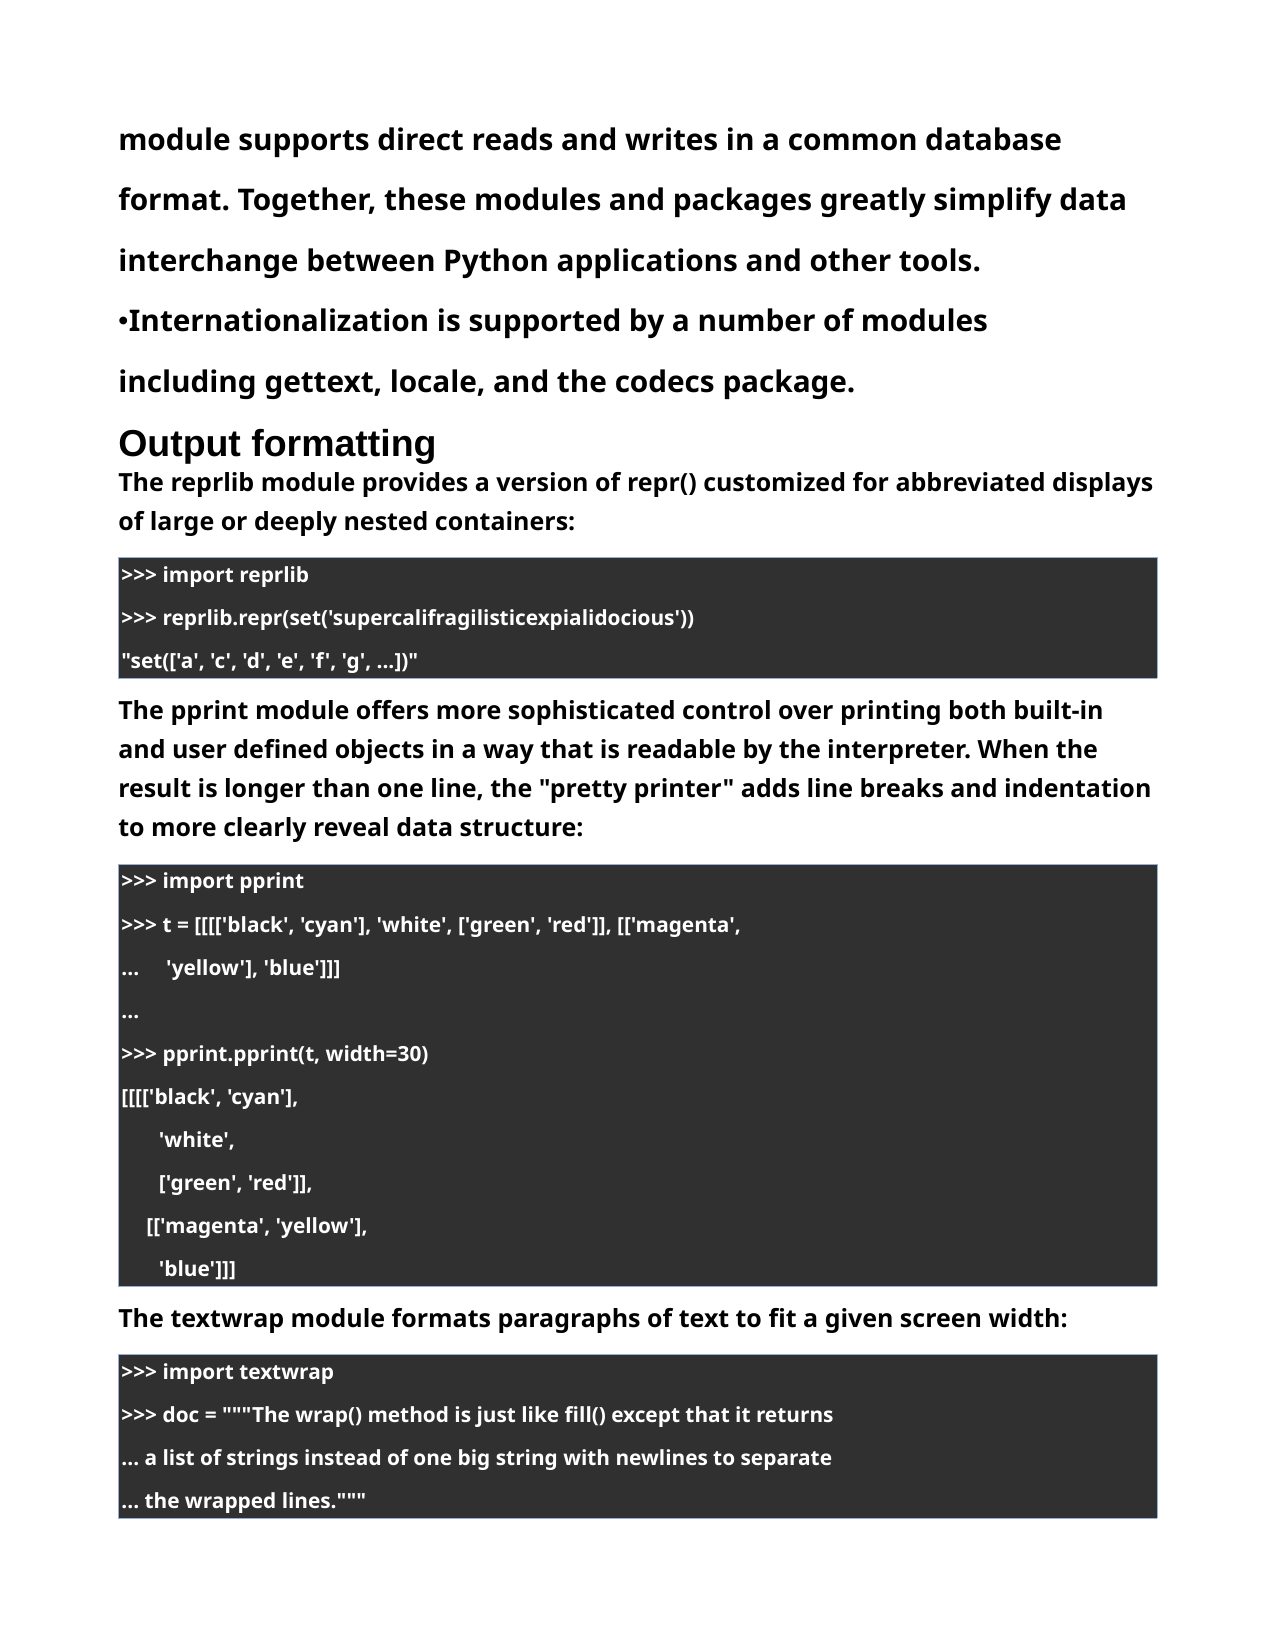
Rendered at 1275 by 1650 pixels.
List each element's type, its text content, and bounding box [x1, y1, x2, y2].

list Internationalization is supported by a number of modules including gettext, locale, and the codecs package. [118, 300, 1157, 401]
text >>> import textwrap [119, 1355, 1157, 1386]
text >>> pprint.pprint(t, width=30) [119, 1036, 1157, 1067]
text 'blue']]] [119, 1251, 1157, 1286]
text "set(['a', 'c', 'd', 'e', 'f', 'g', ...])" [119, 643, 1157, 678]
text >>> t = [[[['black', 'cyan'], 'white', ['green', 'red']], [['magenta', [119, 907, 1157, 938]
list module supports direct reads and writes in a common database format. Together, these modules and packages greatly simplify data interchange between Python applications and other tools. [118, 118, 1157, 280]
text >>> import pprint [119, 865, 1157, 895]
text >>> import reprlib [119, 558, 1157, 589]
text ... 'yellow'], 'blue']]] [119, 950, 1157, 981]
text [['magenta', 'yellow'], [119, 1208, 1157, 1239]
subtitle Output formatting [118, 421, 1157, 464]
text [[[['black', 'cyan'], [119, 1079, 1157, 1110]
text ... [119, 993, 1157, 1024]
text ... the wrapped lines.""" [119, 1483, 1157, 1518]
text 'white', [119, 1122, 1157, 1153]
text The textwrap module formats paragraphs of text to fit a given screen width: [118, 1300, 1157, 1334]
text >>> reprlib.repr(set('supercalifragilisticexpialidocious')) [119, 600, 1157, 632]
text ... a list of strings instead of one big string with newlines to separate [119, 1440, 1157, 1472]
text The pprint module offers more sophisticated control over printing both built-in and user defined objects in a way that is readable by the interpreter. When the result is longer than one line, the "pretty printer" adds line breaks and indentation to more clearly reveal data structure: [118, 692, 1157, 844]
text >>> doc = """The wrap() method is just like fill() except that it returns [119, 1397, 1157, 1428]
text ['green', 'red']], [119, 1165, 1157, 1196]
text The reprlib module provides a version of repr() customized for abbreviated displays of large or deeply nested containers: [118, 464, 1157, 538]
